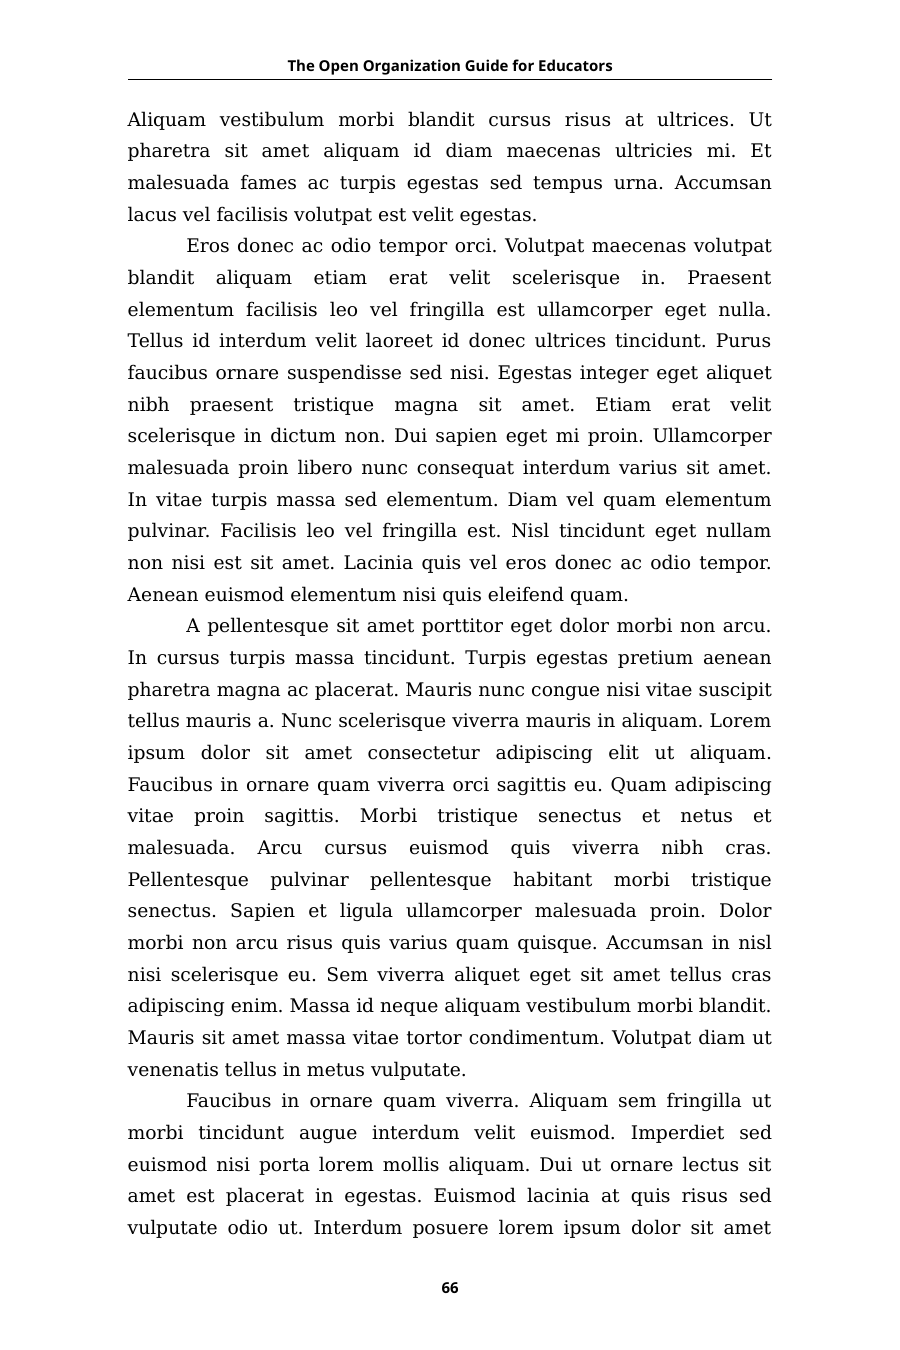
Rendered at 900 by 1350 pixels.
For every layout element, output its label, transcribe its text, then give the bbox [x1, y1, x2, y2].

text Eros donec ac odio tempor orci. Volutpat maecenas volutpat blandit aliquam etiam erat velit scelerisque in. Praesent elementum facilisis leo vel fringilla est ullamcorper eget nulla. Tellus id interdum velit laoreet id donec ultrices tincidunt. Purus faucibus ornare suspendisse sed nisi. Egestas integer eget aliquet nibh praesent tristique magna sit amet. Etiam erat velit scelerisque in dictum non. Dui sapien eget mi proin. Ullamcorper malesuada proin libero nunc consequat interdum varius sit amet. In vitae turpis massa sed elementum. Diam vel quam elementum pulvinar. Facilisis leo vel fringilla est. Nisl tincidunt eget nullam non nisi est sit amet. Lacinia quis vel eros donec ac odio tempor. Aenean euismod elementum nisi quis eleifend quam. [127, 235, 772, 606]
text A pellentesque sit amet porttitor eget dolor morbi non arcu. In cursus turpis massa tincidunt. Turpis egestas pretium aenean pharetra magna ac placerat. Mauris nunc congue nisi vitae suscipit tellus mauris a. Nunc scelerisque viverra mauris in aliquam. Lorem ipsum dolor sit amet consectetur adipiscing elit ut aliquam. Faucibus in ornare quam viverra orci sagittis eu. Quam adipiscing vitae proin sagittis. Morbi tristique senectus et netus et malesuada. Arcu cursus euismod quis viverra nibh cras. Pellentesque pulvinar pellentesque habitant morbi tristique senectus. Sapien et ligula ullamcorper malesuada proin. Dolor morbi non arcu risus quis varius quam quisque. Accumsan in nisl nisi scelerisque eu. Sem viverra aliquet eget sit amet tellus cras adipiscing enim. Massa id neque aliquam vestibulum morbi blandit. Mauris sit amet massa vitae tortor condimentum. Volutpat diam ut venenatis tellus in metus vulputate. [127, 615, 772, 1081]
text Faucibus in ornare quam viverra. Aliquam sem fringilla ut morbi tincidunt augue interdum velit euismod. Imperdiet sed euismod nisi porta lorem mollis aliquam. Dui ut ornare lectus sit amet est placerat in egestas. Euismod lacinia at quis risus sed vulputate odio ut. Interdum posuere lorem ipsum dolor sit amet [127, 1090, 772, 1239]
text Aliquam vestibulum morbi blandit cursus risus at ultrices. Ut pharetra sit amet aliquam id diam maecenas ultricies mi. Et malesuada fames ac turpis egestas sed tempus urna. Accumsan lacus vel facilisis volutpat est velit egestas. [127, 109, 772, 226]
